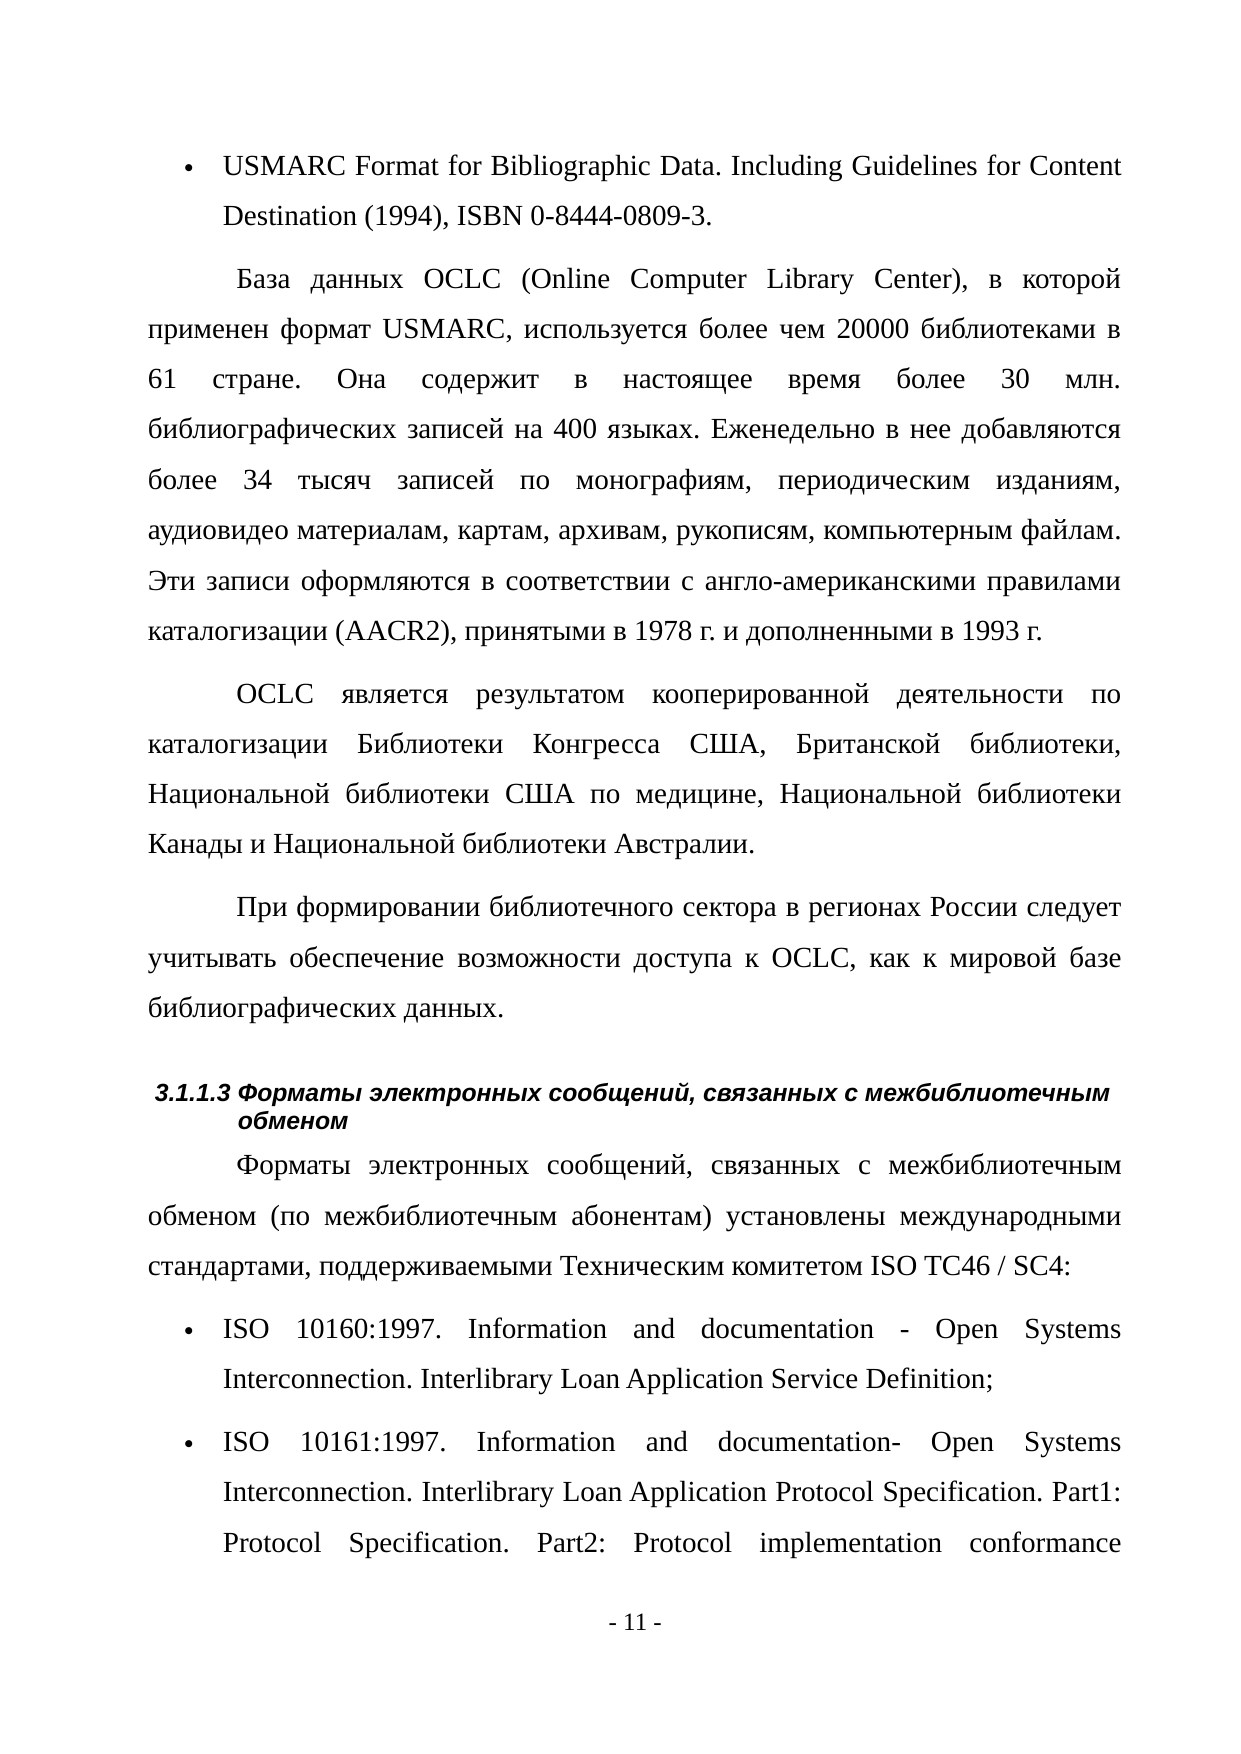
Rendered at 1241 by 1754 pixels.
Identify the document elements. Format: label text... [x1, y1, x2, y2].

text База данных OCLC (Online Computer Library Center), в которой применен формат USMARC, используется более чем 20000 библиотеками в 61 стране. Она содержит в настоящее время более 30 млн. библиографических записей на 400 языках. Еженедельно в нее добавляются более 34 тысяч записей по монографиям, периодическим изданиям, аудиовидео материалам, картам, архивам, рукописям, компьютерным файлам. Эти записи оформляются в соответствии с англо-американскими правилами каталогизации (AACR2), принятыми в 1978 г. и дополненными в 1993 г. [148, 261, 1122, 646]
text OCLC является результатом кооперированной деятельности по каталогизации Библиотеки Конгресса США, Британской библиотеки, Национальной библиотеки США по медицине, Национальной библиотеки Канады и Национальной библиотеки Австралии. [148, 676, 1122, 860]
subtitle Форматы электронных сообщений, связанных с межбиблиотечным обменом [148, 1078, 1122, 1135]
text При формировании библиотечного сектора в регионах России следует учитывать обеспечение возможности доступа к OCLC, как к мировой базе библиографических данных. [148, 889, 1122, 1024]
list ISO 10160:1997. Information and documentation - Open Systems Interconnection. Interlibrary Loan Application Service Definition; [185, 1311, 1122, 1395]
list ISO 10161:1997. Information and documentation- Open Systems Interconnection. Interlibrary Loan Application Protocol Specification. Part1: Protocol Specification. Part2: Protocol implementation conformance [185, 1424, 1122, 1558]
text Форматы электронных сообщений, связанных с межбиблиотечным обменом (по межбиблиотечным абонентам) установлены международными стандартами, поддерживаемыми Техническим комитетом ISO TC46 / SC4: [148, 1147, 1122, 1282]
list USMARC Format for Bibliographic Data. Including Guidelines for Content Destination (1994), ISBN 0-8444-0809-3. [185, 148, 1122, 231]
